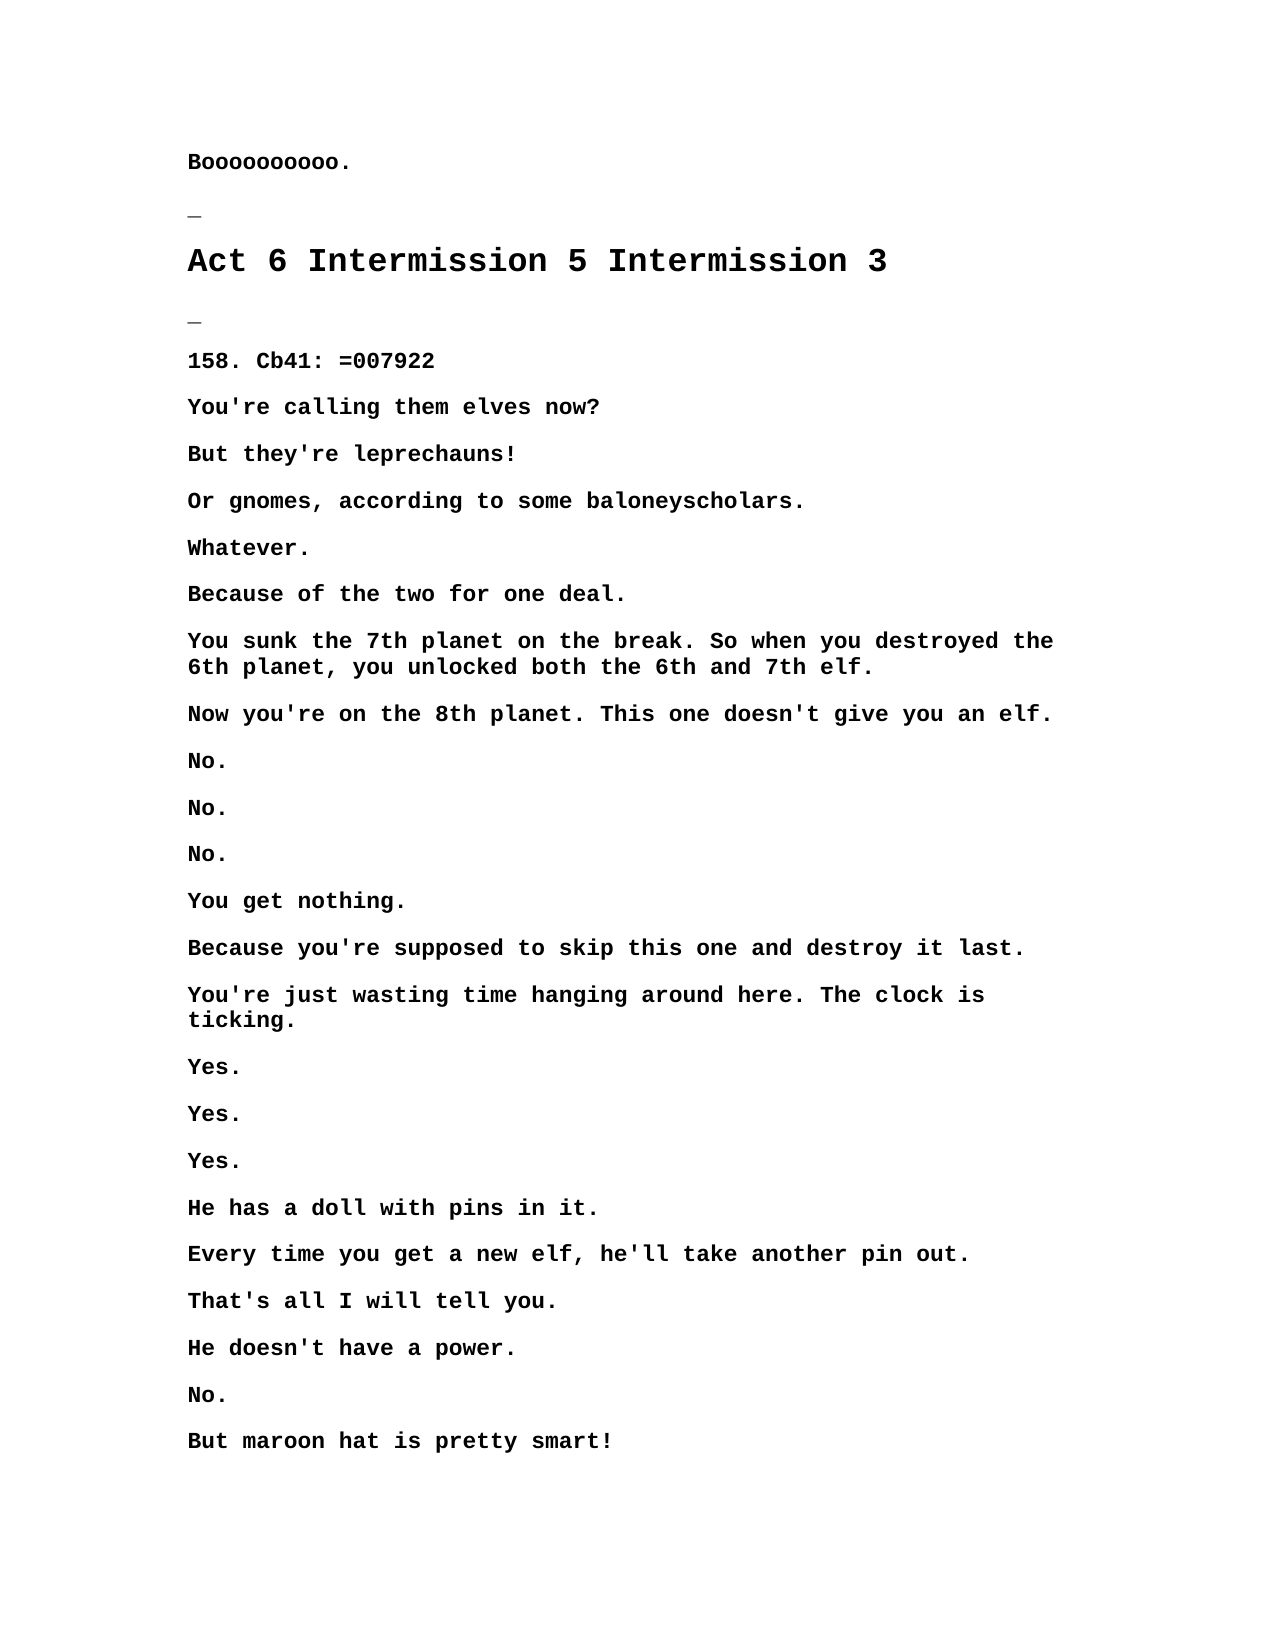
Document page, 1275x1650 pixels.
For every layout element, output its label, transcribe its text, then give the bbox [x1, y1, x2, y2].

text Act 6 Intermission 5 Intermission 3 [187, 243, 1087, 281]
text You sunk the 7th planet on the break. So when you destroyed the 6th planet, you unlocked both the 6th and 7th elf. [187, 629, 1087, 681]
text You're calling them elves now? [187, 396, 1087, 422]
text That's all I will tell you. [187, 1289, 1087, 1315]
text But maroon hat is pretty smart! [187, 1430, 1087, 1456]
text But they're leprechauns! [187, 442, 1087, 468]
text Whatever. [187, 536, 1087, 562]
text _ [187, 197, 1087, 223]
text Yes. [187, 1149, 1087, 1175]
text No. [187, 843, 1087, 868]
text Boooooooooo. [187, 150, 1087, 176]
text No. [187, 796, 1087, 822]
text _ [187, 302, 1087, 328]
text 158. Cb41: =007922 [187, 349, 1087, 375]
text Or gnomes, according to some baloneyscholars. [187, 489, 1087, 515]
text Yes. [187, 1056, 1087, 1082]
text Now you're on the 8th planet. This one doesn't give you an elf. [187, 702, 1087, 728]
text You're just wasting time hanging around here. The clock is ticking. [187, 983, 1087, 1035]
text Every time you get a new elf, he'll take another pin out. [187, 1243, 1087, 1269]
text Yes. [187, 1102, 1087, 1128]
text You get nothing. [187, 889, 1087, 915]
text No. [187, 1383, 1087, 1409]
text No. [187, 749, 1087, 775]
text Because you're supposed to skip this one and destroy it last. [187, 936, 1087, 962]
text He has a doll with pins in it. [187, 1196, 1087, 1222]
text He doesn't have a power. [187, 1336, 1087, 1362]
text Because of the two for one deal. [187, 583, 1087, 609]
